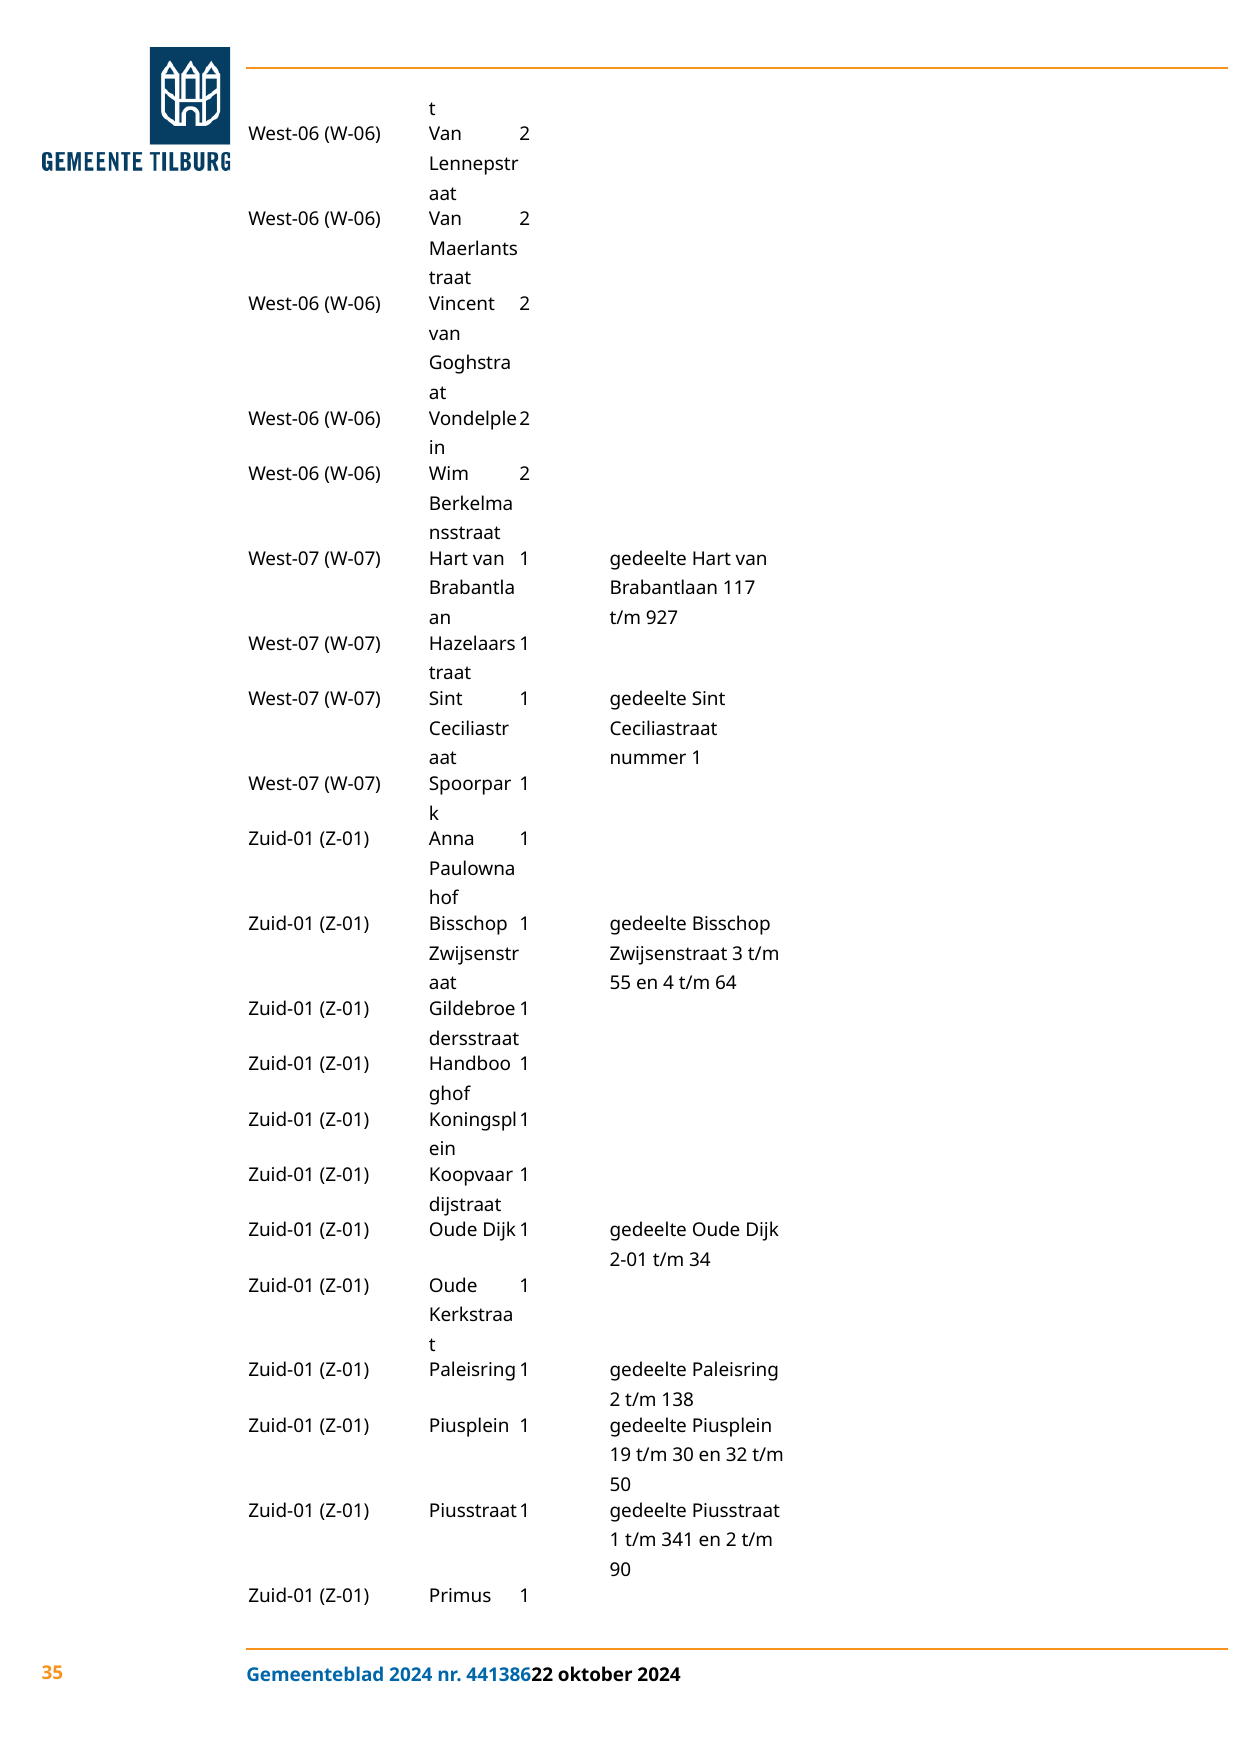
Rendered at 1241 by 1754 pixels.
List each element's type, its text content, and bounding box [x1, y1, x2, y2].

table_cell Zuid-01 (Z-01) [248, 1106, 429, 1161]
table_cell 1 [519, 1357, 609, 1412]
table_cell Primus [429, 1582, 519, 1607]
table_cell Zuid-01 (Z-01) [248, 1216, 429, 1272]
table_cell [609, 995, 790, 1051]
table_cell [609, 405, 790, 460]
table_cell gedeelte Piusstraat 1 t/m 341 en 2 t/m 90 [609, 1497, 790, 1582]
table_cell Zuid-01 (Z-01) [248, 825, 429, 910]
table_cell Hazelaarstraat [429, 630, 519, 685]
table_cell Zuid-01 (Z-01) [248, 1051, 429, 1106]
table_cell 2 [519, 405, 609, 460]
table_cell West-07 (W-07) [248, 630, 429, 685]
table_cell [609, 1582, 790, 1607]
table_cell gedeelte Oude Dijk 2-01 t/m 34 [609, 1216, 790, 1272]
table_cell Piusplein [429, 1412, 519, 1497]
table_cell Sint Ceciliastraat [429, 685, 519, 770]
table_cell gedeelte Piusplein 19 t/m 30 en 32 t/m 50 [609, 1412, 790, 1497]
table_cell Zuid-01 (Z-01) [248, 1272, 429, 1357]
table_cell [609, 1272, 790, 1357]
table_cell 1 [519, 1582, 609, 1607]
table_cell Zuid-01 (Z-01) [248, 1412, 429, 1497]
table_cell [609, 460, 790, 545]
table_cell Zuid-01 (Z-01) [248, 1582, 429, 1607]
table_cell West-07 (W-07) [248, 545, 429, 630]
table_cell Wim Berkelmansstraat [429, 460, 519, 545]
table_cell [609, 1161, 790, 1216]
table_cell Gildebroedersstraat [429, 995, 519, 1051]
table_cell Van Maerlantstraat [429, 205, 519, 290]
table_cell [609, 121, 790, 205]
table_cell 1 [519, 825, 609, 910]
table_cell Spoorpark [429, 770, 519, 825]
table_cell [609, 1051, 790, 1106]
picture [41, 47, 231, 172]
table_cell 1 [519, 910, 609, 995]
table_cell Zuid-01 (Z-01) [248, 1497, 429, 1582]
table_cell Zuid-01 (Z-01) [248, 1161, 429, 1216]
table_cell 1 [519, 685, 609, 770]
table_cell Zuid-01 (Z-01) [248, 995, 429, 1051]
table_cell 2 [519, 460, 609, 545]
table_cell West-06 (W-06) [248, 121, 429, 205]
table_cell 2 [519, 205, 609, 290]
table_cell [609, 825, 790, 910]
table_cell gedeelte Hart van Brabantlaan 117 t/m 927 [609, 545, 790, 630]
table_cell gedeelte Paleisring 2 t/m 138 [609, 1357, 790, 1412]
table_cell Anna Paulownahof [429, 825, 519, 910]
table_cell Vincent van Goghstraat [429, 290, 519, 405]
table_cell [609, 205, 790, 290]
table_cell 2 [519, 121, 609, 205]
table_cell [609, 1106, 790, 1161]
table_cell Hart van Brabantlaan [429, 545, 519, 630]
table_cell 1 [519, 1161, 609, 1216]
table_cell 1 [519, 995, 609, 1051]
table_cell West-06 (W-06) [248, 460, 429, 545]
table_cell 2 [519, 290, 609, 405]
table_cell [248, 95, 429, 121]
table_cell gedeelte Bisschop Zwijsenstraat 3 t/m 55 en 4 t/m 64 [609, 910, 790, 995]
table_cell [609, 630, 790, 685]
table_cell 1 [519, 1216, 609, 1272]
table_cell West-07 (W-07) [248, 770, 429, 825]
table_cell Bisschop Zwijsenstraat [429, 910, 519, 995]
table_cell Oude Kerkstraat [429, 1272, 519, 1357]
table_cell Piusstraat [429, 1497, 519, 1582]
table_cell 1 [519, 545, 609, 630]
table_cell 1 [519, 1497, 609, 1582]
table_cell West-06 (W-06) [248, 290, 429, 405]
table_cell West-06 (W-06) [248, 405, 429, 460]
table_cell 1 [519, 1272, 609, 1357]
table_cell t [429, 95, 519, 121]
table_cell [519, 95, 609, 121]
table_cell 1 [519, 1412, 609, 1497]
table_cell Vondelplein [429, 405, 519, 460]
table_cell Oude Dijk [429, 1216, 519, 1272]
table_cell Koopvaardijstraat [429, 1161, 519, 1216]
table_cell Handbooghof [429, 1051, 519, 1106]
table_cell gedeelte Sint Ceciliastraat nummer 1 [609, 685, 790, 770]
table_cell West-06 (W-06) [248, 205, 429, 290]
table_cell Koningsplein [429, 1106, 519, 1161]
table_cell 1 [519, 1106, 609, 1161]
table_cell Zuid-01 (Z-01) [248, 1357, 429, 1412]
table_cell Zuid-01 (Z-01) [248, 910, 429, 995]
table_cell [609, 290, 790, 405]
table_cell 1 [519, 1051, 609, 1106]
table_cell 1 [519, 630, 609, 685]
table_cell West-07 (W-07) [248, 685, 429, 770]
table_cell Van Lennepstraat [429, 121, 519, 205]
table_cell [609, 95, 790, 121]
table_cell [609, 770, 790, 825]
table_cell 1 [519, 770, 609, 825]
table_cell Paleisring [429, 1357, 519, 1412]
